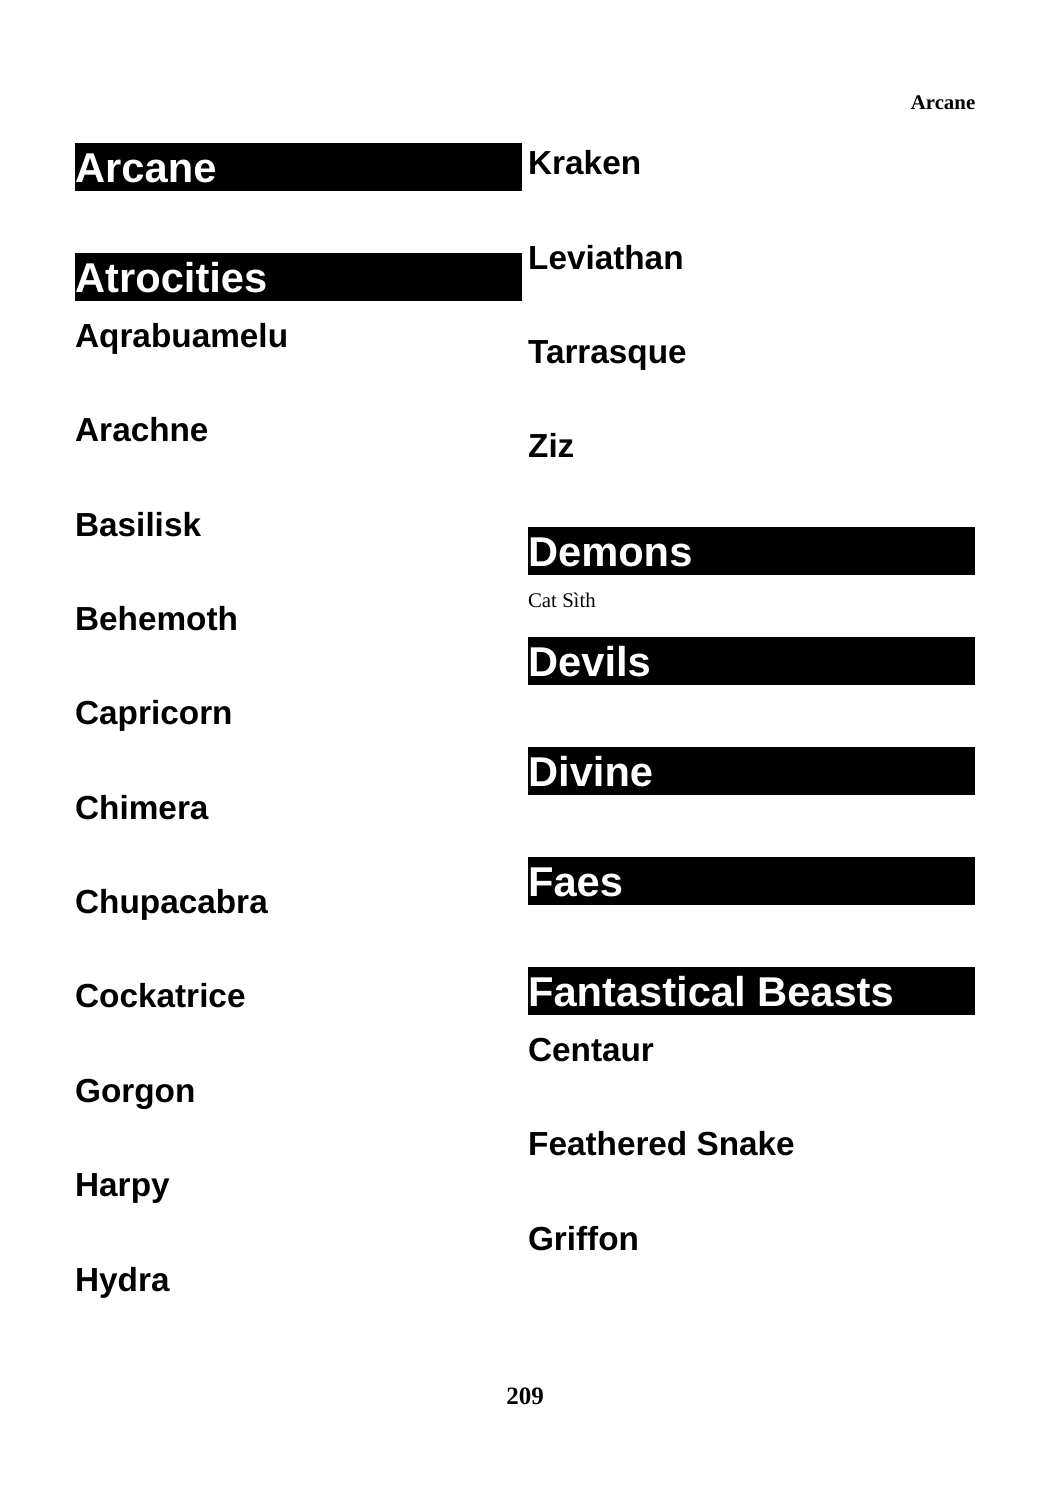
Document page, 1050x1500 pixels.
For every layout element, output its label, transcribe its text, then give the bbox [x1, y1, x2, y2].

subtitle Harpy [75, 1165, 522, 1204]
subtitle Fantastical Beasts [528, 967, 975, 1015]
subtitle Demons [528, 527, 975, 575]
subtitle Ziz [528, 426, 975, 465]
subtitle Kraken [528, 143, 975, 182]
subtitle Basilisk [75, 505, 522, 543]
subtitle Capricorn [75, 693, 522, 732]
subtitle Arachne [75, 410, 522, 449]
subtitle Hydra [75, 1260, 522, 1298]
subtitle Devils [528, 637, 975, 685]
subtitle Atrocities [75, 253, 522, 301]
subtitle Tarrasque [528, 332, 975, 371]
subtitle Griffon [528, 1219, 975, 1257]
subtitle Gorgon [75, 1071, 522, 1109]
subtitle Divine [528, 747, 975, 795]
subtitle Arcane [75, 143, 522, 191]
subtitle Leviathan [528, 238, 975, 276]
subtitle Chupacabra [75, 882, 522, 921]
subtitle Cockatrice [75, 977, 522, 1015]
subtitle Aqrabuamelu [75, 316, 522, 354]
subtitle Feathered Snake [528, 1124, 975, 1163]
subtitle Behemoth [75, 599, 522, 637]
subtitle Chimera [75, 788, 522, 826]
text Cat Sìth [528, 587, 975, 612]
subtitle Faes [528, 857, 975, 905]
subtitle Centaur [528, 1030, 975, 1068]
